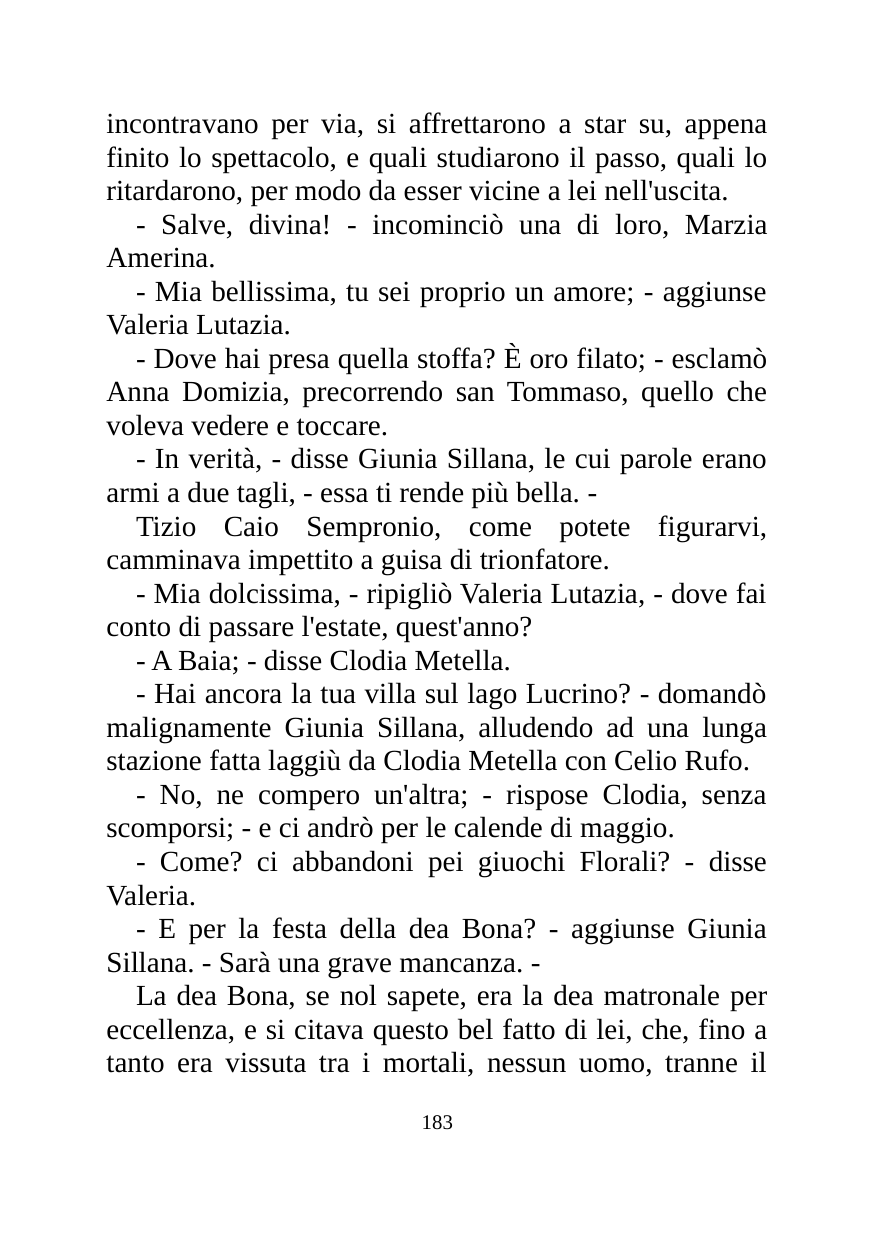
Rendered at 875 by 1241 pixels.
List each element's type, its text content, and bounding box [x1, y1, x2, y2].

text incontravano per via, si affrettarono a star su, appena finito lo spettacolo, e quali studiarono il passo, quali lo ritardarono, per modo da esser vicine a lei nell'uscita. [106, 106, 768, 207]
text - No, ne compero un'altra; - rispose Clodia, senza scomporsi; - e ci andrò per le calende di maggio. [106, 777, 768, 844]
text - Come? ci abbandoni pei giuochi Florali? - disse Valeria. [106, 844, 768, 911]
text - Mia dolcissima, - ripigliò Valeria Lutazia, - dove fai conto di passare l'estate, quest'anno? [106, 576, 768, 643]
text - Dove hai presa quella stoffa? È oro filato; - esclamò Anna Domizia, precorrendo san Tommaso, quello che voleva vedere e toccare. [106, 341, 768, 442]
text La dea Bona, se nol sapete, era la dea matronale per eccellenza, e si citava questo bel fatto di lei, che, fino a tanto era vissuta tra i mortali, nessun uomo, tranne il [106, 978, 768, 1079]
text - A Baia; - disse Clodia Metella. [106, 643, 768, 676]
text Tizio Caio Sempronio, come potete figurarvi, camminava impettito a guisa di trionfatore. [106, 509, 768, 576]
text - Hai ancora la tua villa sul lago Lucrino? - domandò malignamente Giunia Sillana, alludendo ad una lunga stazione fatta laggiù da Clodia Metella con Celio Rufo. [106, 676, 768, 777]
text - In verità, - disse Giunia Sillana, le cui parole erano armi a due tagli, - essa ti rende più bella. - [106, 442, 768, 509]
text - E per la festa della dea Bona? - aggiunse Giunia Sillana. - Sarà una grave mancanza. - [106, 911, 768, 978]
text - Salve, divina! - incominciò una di loro, Marzia Amerina. [106, 207, 768, 274]
text - Mia bellissima, tu sei proprio un amore; - aggiunse Valeria Lutazia. [106, 274, 768, 341]
